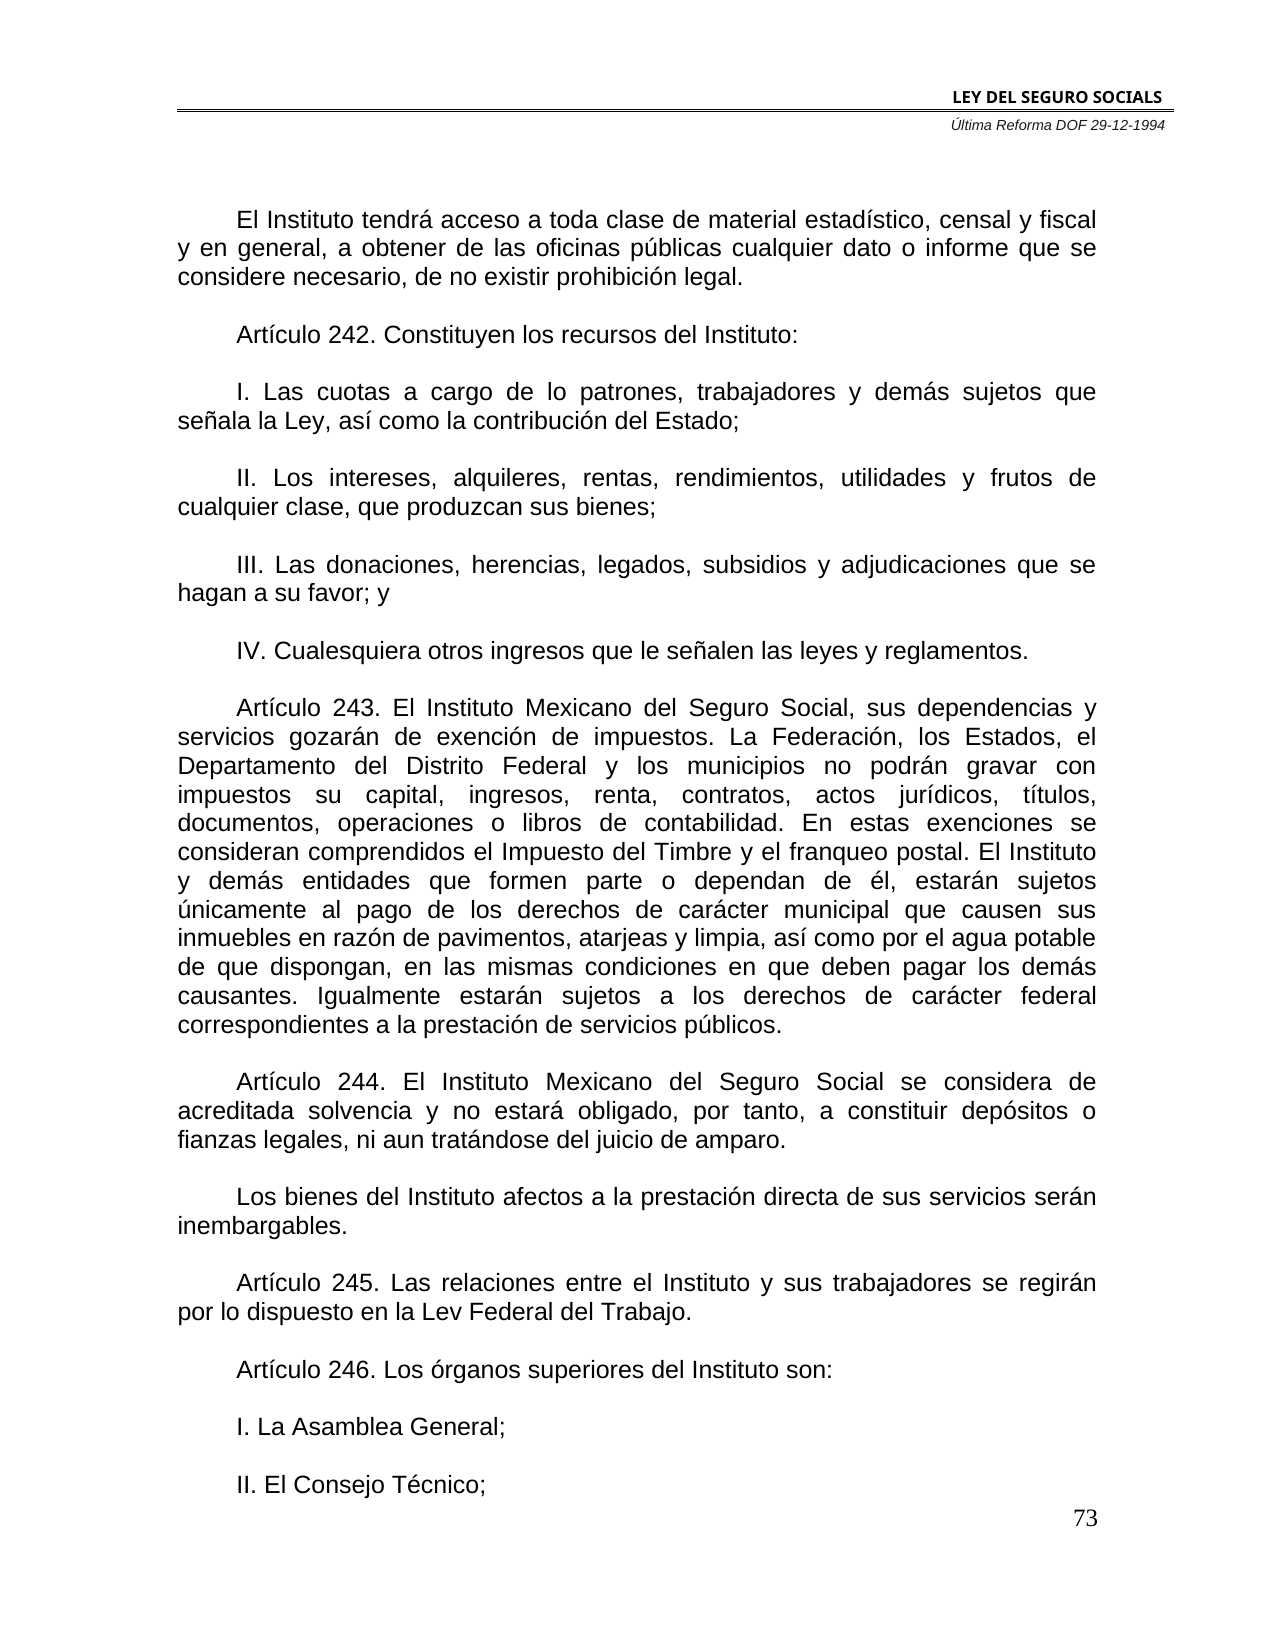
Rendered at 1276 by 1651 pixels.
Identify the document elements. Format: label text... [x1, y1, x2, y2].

text III. Las donaciones, herencias, legados, subsidios y adjudicaciones que se hagan a su favor; y [177, 550, 1098, 607]
text Artículo 243. El Instituto Mexicano del Seguro Social, sus dependencias y servicios gozarán de exención de impuestos. La Federación, los Estados, el Departamento del Distrito Federal y los municipios no podrán gravar con impuestos su capital, ingresos, renta, contratos, actos jurídicos, títulos, documentos, operaciones o libros de contabilidad. En estas exenciones se consideran comprendidos el Impuesto del Timbre y el franqueo postal. El Instituto y demás entidades que formen parte o dependan de él, estarán sujetos únicamente al pago de los derechos de carácter municipal que causen sus inmuebles en razón de pavimentos, atarjeas y limpia, así como por el agua potable de que dispongan, en las mismas condiciones en que deben pagar los demás causantes. Igualmente estarán sujetos a los derechos de carácter federal correspondientes a la prestación de servicios públicos. [177, 693, 1098, 1038]
text II. Los intereses, alquileres, rentas, rendimientos, utilidades y frutos de cualquier clase, que produzcan sus bienes; [177, 463, 1098, 521]
text I. Las cuotas a cargo de lo patrones, trabajadores y demás sujetos que señala la Ley, así como la contribución del Estado; [177, 377, 1098, 435]
text Artículo 246. Los órganos superiores del Instituto son: [177, 1355, 1098, 1383]
text Artículo 245. Las relaciones entre el Instituto y sus trabajadores se regirán por lo dispuesto en la Lev Federal del Trabajo. [177, 1268, 1098, 1326]
text Artículo 244. El Instituto Mexicano del Seguro Social se considera de acreditada solvencia y no estará obligado, por tanto, a constituir depósitos o fianzas legales, ni aun tratándose del juicio de amparo. [177, 1067, 1098, 1153]
text El Instituto tendrá acceso a toda clase de material estadístico, censal y fiscal y en general, a obtener de las oficinas públicas cualquier dato o informe que se considere necesario, de no existir prohibición legal. [177, 205, 1098, 291]
text I. La Asamblea General; [177, 1412, 1098, 1441]
text II. El Consejo Técnico; [177, 1470, 1098, 1498]
text Artículo 242. Constituyen los recursos del Instituto: [177, 320, 1098, 348]
text IV. Cualesquiera otros ingresos que le señalen las leyes y reglamentos. [177, 636, 1098, 665]
text Los bienes del Instituto afectos a la prestación directa de sus servicios serán inembargables. [177, 1182, 1098, 1240]
